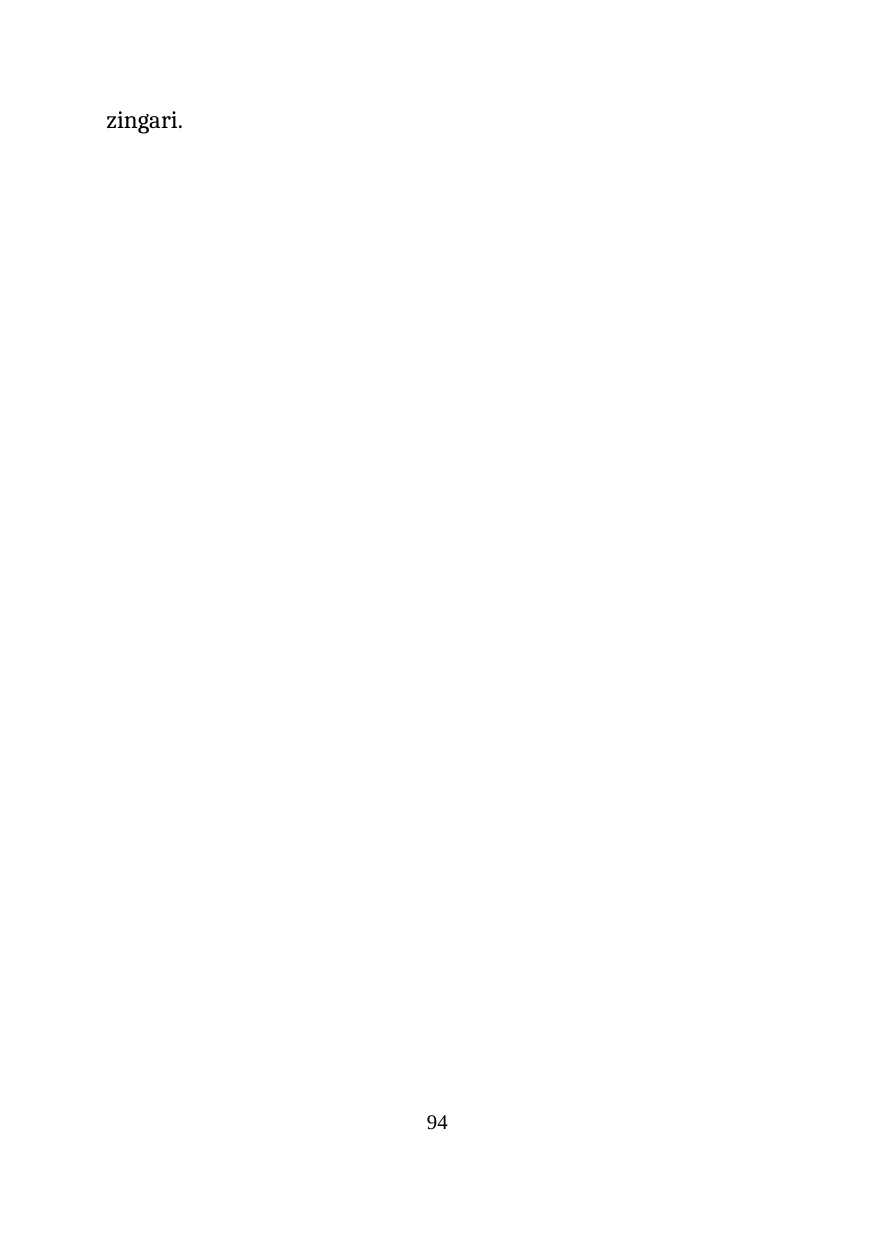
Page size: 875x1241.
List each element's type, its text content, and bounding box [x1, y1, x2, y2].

text zingari. [106, 106, 768, 135]
